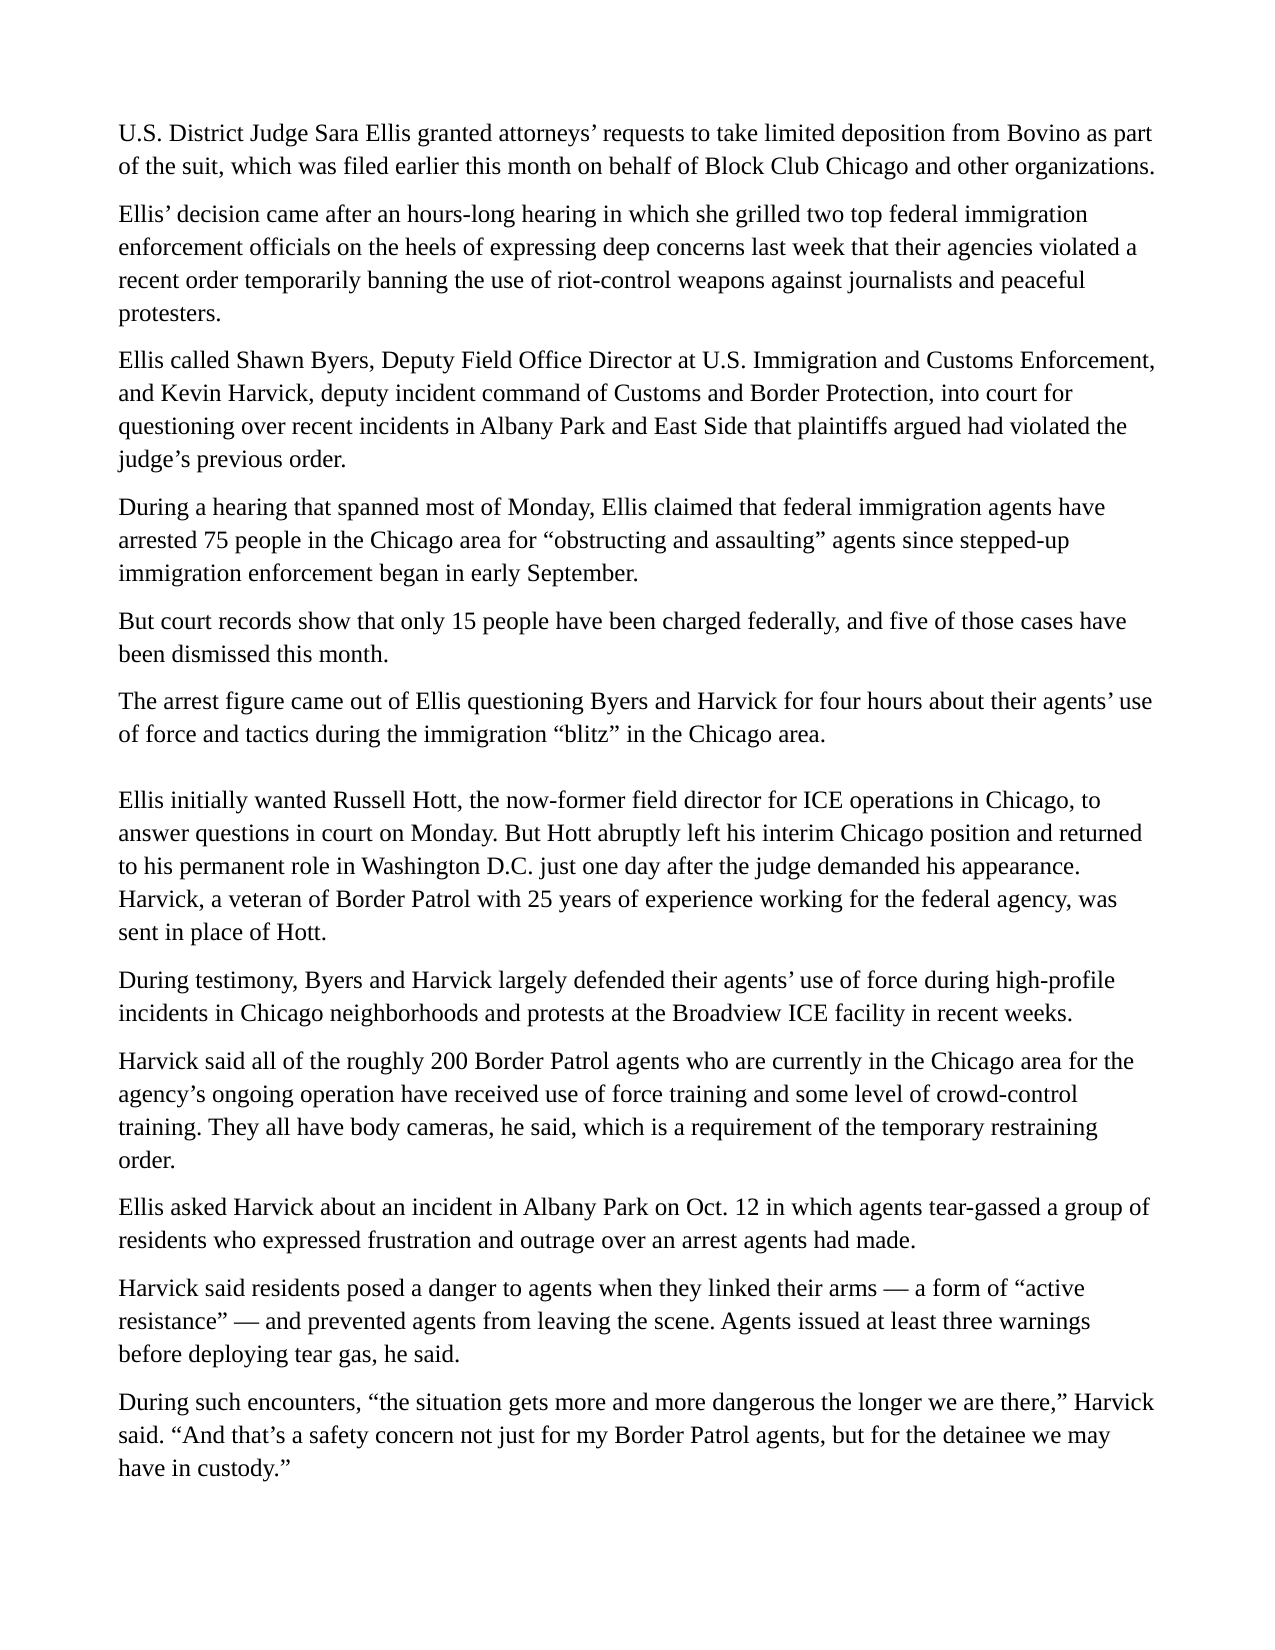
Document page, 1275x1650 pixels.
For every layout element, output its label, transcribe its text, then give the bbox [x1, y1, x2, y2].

text Harvick said residents posed a danger to agents when they linked their arms — a form of “active resistance” — and prevented agents from leaving the scene. Agents issued at least three warnings before deploying tear gas, he said. [118, 1273, 1157, 1368]
text During testimony, Byers and Harvick largely defended their agents’ use of force during high-profile incidents in Chicago neighborhoods and protests at the Broadview ICE facility in recent weeks. [118, 965, 1157, 1027]
text During such encounters, “the situation gets more and more dangerous the longer we are there,” Harvick said. “And that’s a safety concern not just for my Border Patrol agents, but for the detainee we may have in custody.” [118, 1387, 1157, 1481]
text U.S. District Judge Sara Ellis granted attorneys’ requests to take limited deposition from Bovino as part of the suit, which was filed earlier this month on behalf of Block Club Chicago and other organizations. [118, 118, 1157, 180]
text Ellis called Shawn Byers, Deputy Field Office Director at U.S. Immigration and Customs Enforcement, and Kevin Harvick, deputy incident command of Customs and Border Protection, into court for questioning over recent incidents in Albany Park and East Side that plaintiffs argued had violated the judge’s previous order. [118, 345, 1157, 473]
text During a hearing that spanned most of Monday, Ellis claimed that federal immigration agents have arrested 75 people in the Chicago area for “obstructing and assaulting” agents since stepped-up immigration enforcement began in early September. [118, 492, 1157, 587]
text Ellis’ decision came after an hours-long hearing in which she grilled two top federal immigration enforcement officials on the heels of expressing deep concerns last week that their agencies violated a recent order temporarily banning the use of riot-control weapons against journalists and peaceful protesters. [118, 199, 1157, 327]
text Harvick said all of the roughly 200 Border Patrol agents who are currently in the Chicago area for the agency’s ongoing operation have received use of force training and some level of crowd-control training. They all have body cameras, he said, which is a requirement of the temporary restraining order. [118, 1046, 1157, 1173]
text But court records show that only 15 people have been charged federally, and five of those cases have been dismissed this month. [118, 606, 1157, 667]
text The arrest figure came out of Ellis questioning Byers and Harvick for four hours about their agents’ use of force and tactics during the immigration “blitz” in the Chicago area. Ellis initially wanted Russell Hott, the now-former field director for ICE operations in Chicago, to answer questions in court on Monday. But Hott abruptly left his interim Chicago position and returned to his permanent role in Washington D.C. just one day after the judge demanded his appearance. Harvick, a veteran of Border Patrol with 25 years of experience working for the federal agency, was sent in place of Hott. [118, 686, 1157, 946]
text Ellis asked Harvick about an incident in Albany Park on Oct. 12 in which agents tear-gassed a group of residents who expressed frustration and outrage over an arrest agents had made. [118, 1192, 1157, 1254]
